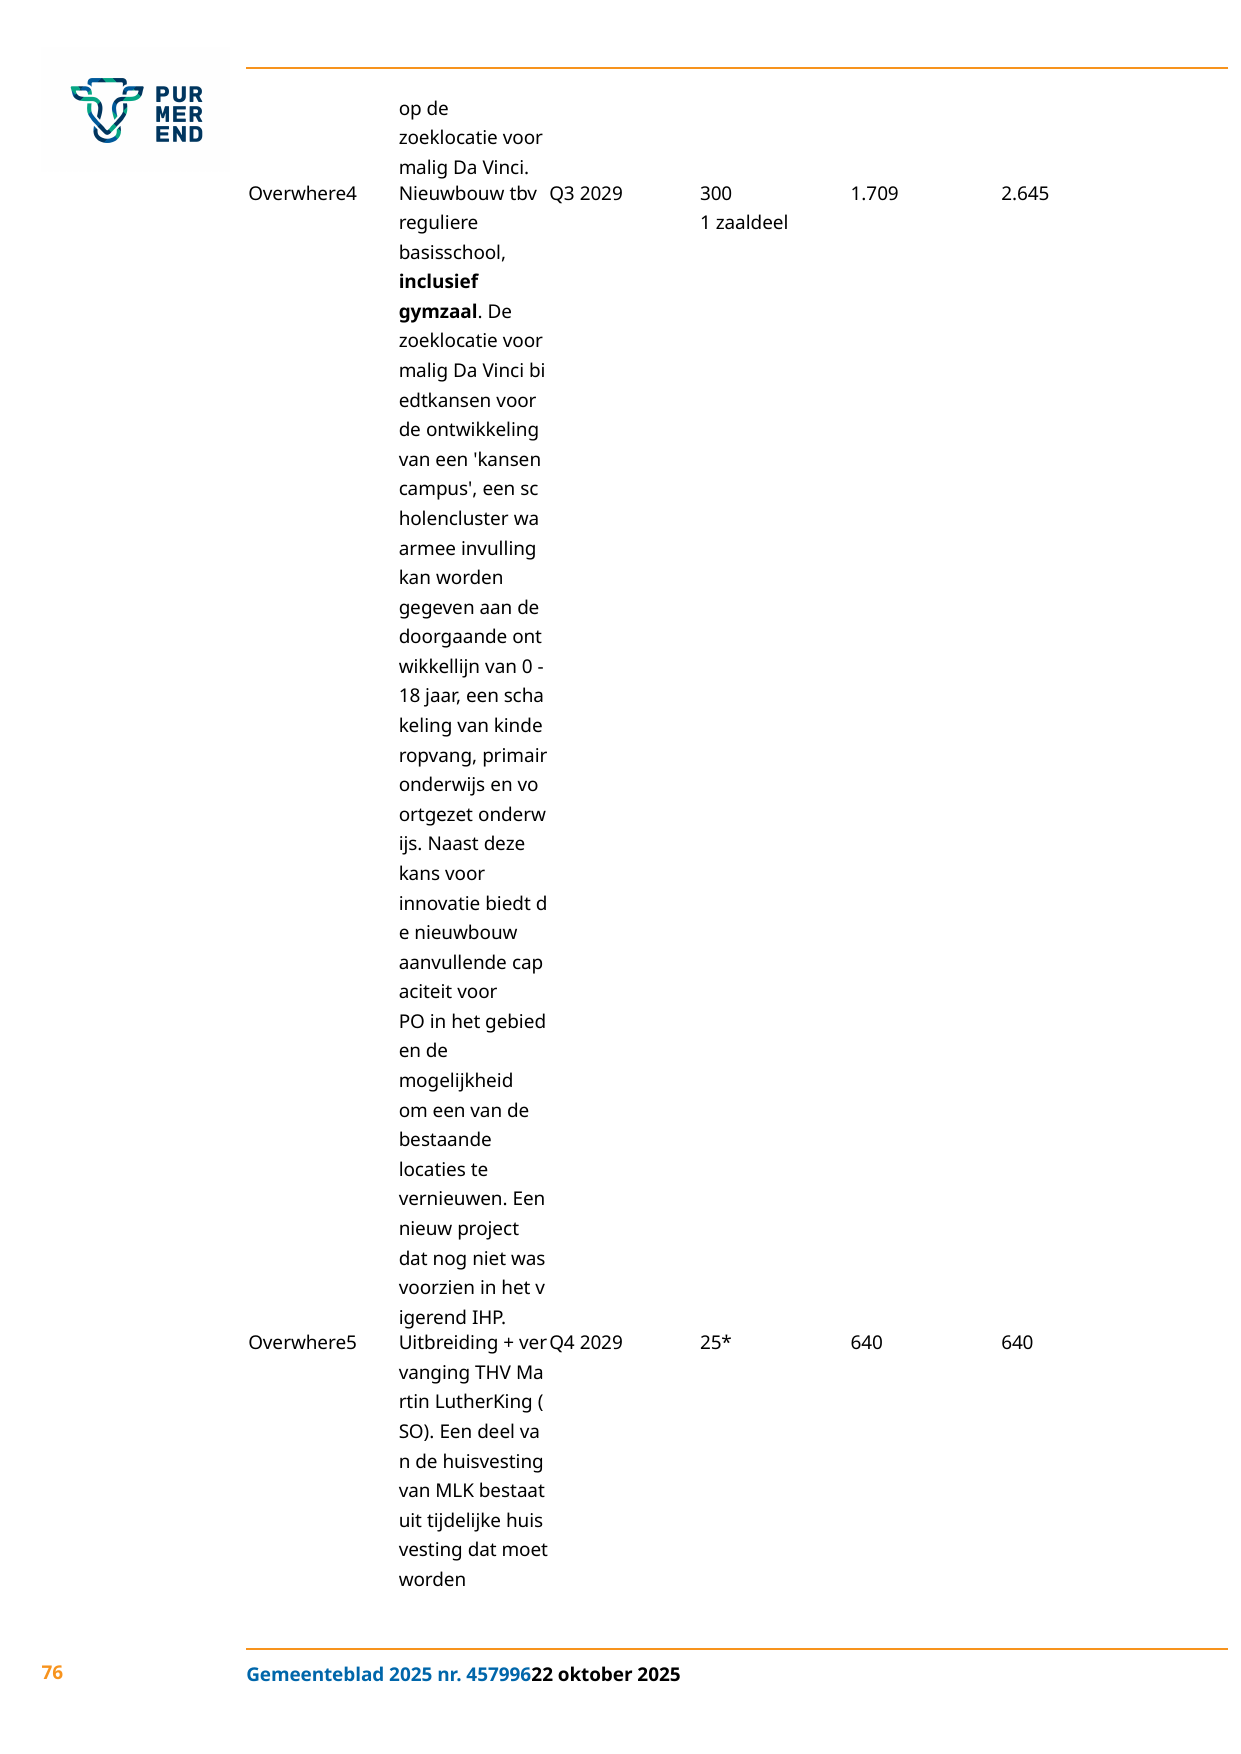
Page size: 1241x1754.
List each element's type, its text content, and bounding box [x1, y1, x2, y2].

table_cell Uitbreiding + vervanging THV Martin LutherKing (SO). Een deel van de huisvesting van MLK bestaat uit tijdelijke huisvesting dat moet worden [399, 1330, 549, 1592]
table_cell 640 [1001, 1330, 1152, 1592]
table_cell 300 1 zaaldeel [700, 180, 850, 1329]
table_cell 640 [850, 1330, 1001, 1592]
table_cell Q3 2029 [549, 180, 700, 1329]
table_cell 25* [700, 1330, 850, 1592]
table_cell Q4 2029 [549, 1330, 700, 1592]
table_cell op de zoeklocatie voormalig Da Vinci. [399, 95, 549, 180]
table_cell Overwhere4 [248, 180, 398, 1329]
table_cell [549, 95, 700, 180]
table_cell Nieuwbouw tbv reguliere basisschool, inclusief gymzaal. De zoeklocatie voormalig Da Vinci biedtkansen voor de ontwikkeling van een 'kansencampus', een scholencluster waarmee invulling kan worden gegeven aan de doorgaande ontwikkellijn van 0 - 18 jaar, een schakeling van kinderopvang, primaironderwijs en voortgezet onderwijs. Naast deze kans voor innovatie biedt de nieuwbouw aanvullende capaciteit voor PO in het gebied en de mogelijkheid om een van de bestaande locaties te vernieuwen. Een nieuw project dat nog niet was voorzien in het vigerend IHP. [399, 180, 549, 1329]
table_cell Overwhere5 [248, 1330, 398, 1592]
picture [41, 47, 231, 172]
table_cell [850, 95, 1001, 180]
table_cell 2.645 [1001, 180, 1152, 1329]
table_cell [1001, 95, 1152, 180]
table_cell 1.709 [850, 180, 1001, 1329]
table_cell [248, 95, 398, 180]
table_cell [700, 95, 850, 180]
